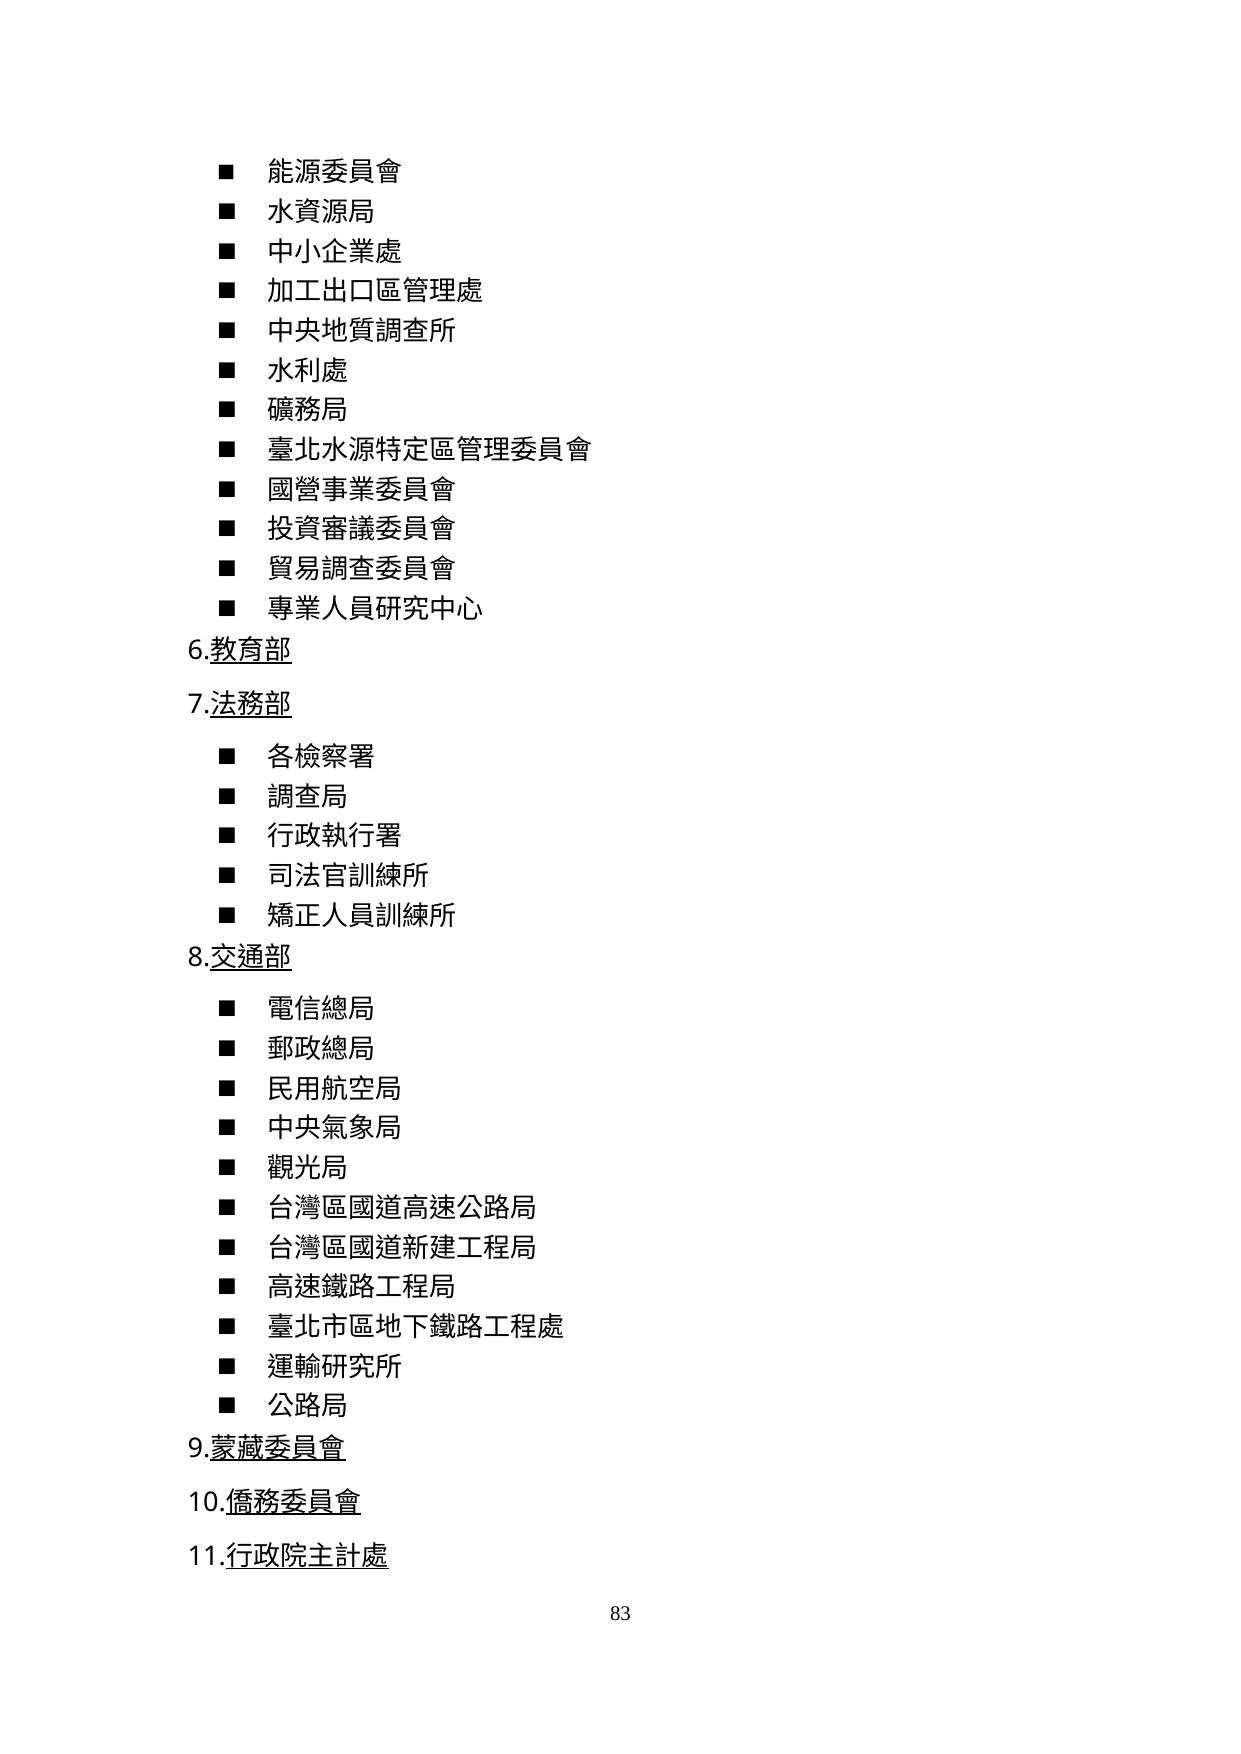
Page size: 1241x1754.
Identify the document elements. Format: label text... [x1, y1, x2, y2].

list 能源委員會 [217, 150, 1053, 190]
list 臺北水源特定區管理委員會 [217, 428, 1053, 467]
text 8.交通部 [187, 933, 1053, 975]
list 中央氣象局 [217, 1106, 1053, 1146]
list 公路局 [217, 1384, 1053, 1424]
list 加工出口區管理處 [217, 269, 1053, 309]
list 電信總局 [217, 987, 1053, 1027]
text 9.蒙藏委員會 [187, 1424, 1053, 1465]
list 各檢察署 [217, 734, 1053, 774]
list 民用航空局 [217, 1067, 1053, 1106]
list 司法官訓練所 [217, 854, 1053, 893]
text 10.僑務委員會 [187, 1478, 1053, 1519]
list 高速鐵路工程局 [217, 1265, 1053, 1305]
list 水資源局 [217, 190, 1053, 229]
list 台灣區國道高速公路局 [217, 1186, 1053, 1225]
text 7.法務部 [187, 680, 1053, 722]
list 台灣區國道新建工程局 [217, 1225, 1053, 1265]
text 6.教育部 [187, 626, 1053, 668]
list 國營事業委員會 [217, 467, 1053, 507]
list 貿易調查委員會 [217, 547, 1053, 587]
list 專業人員研究中心 [217, 587, 1053, 626]
list 中小企業處 [217, 229, 1053, 269]
list 臺北市區地下鐵路工程處 [217, 1305, 1053, 1344]
list 調查局 [217, 774, 1053, 814]
list 觀光局 [217, 1146, 1053, 1186]
list 水利處 [217, 348, 1053, 388]
list 郵政總局 [217, 1027, 1053, 1067]
list 中央地質調查所 [217, 309, 1053, 348]
list 投資審議委員會 [217, 507, 1053, 547]
list 矯正人員訓練所 [217, 893, 1053, 933]
text 11.行政院主計處 [187, 1532, 1053, 1574]
list 行政執行署 [217, 814, 1053, 854]
list 礦務局 [217, 388, 1053, 428]
list 運輸研究所 [217, 1344, 1053, 1384]
